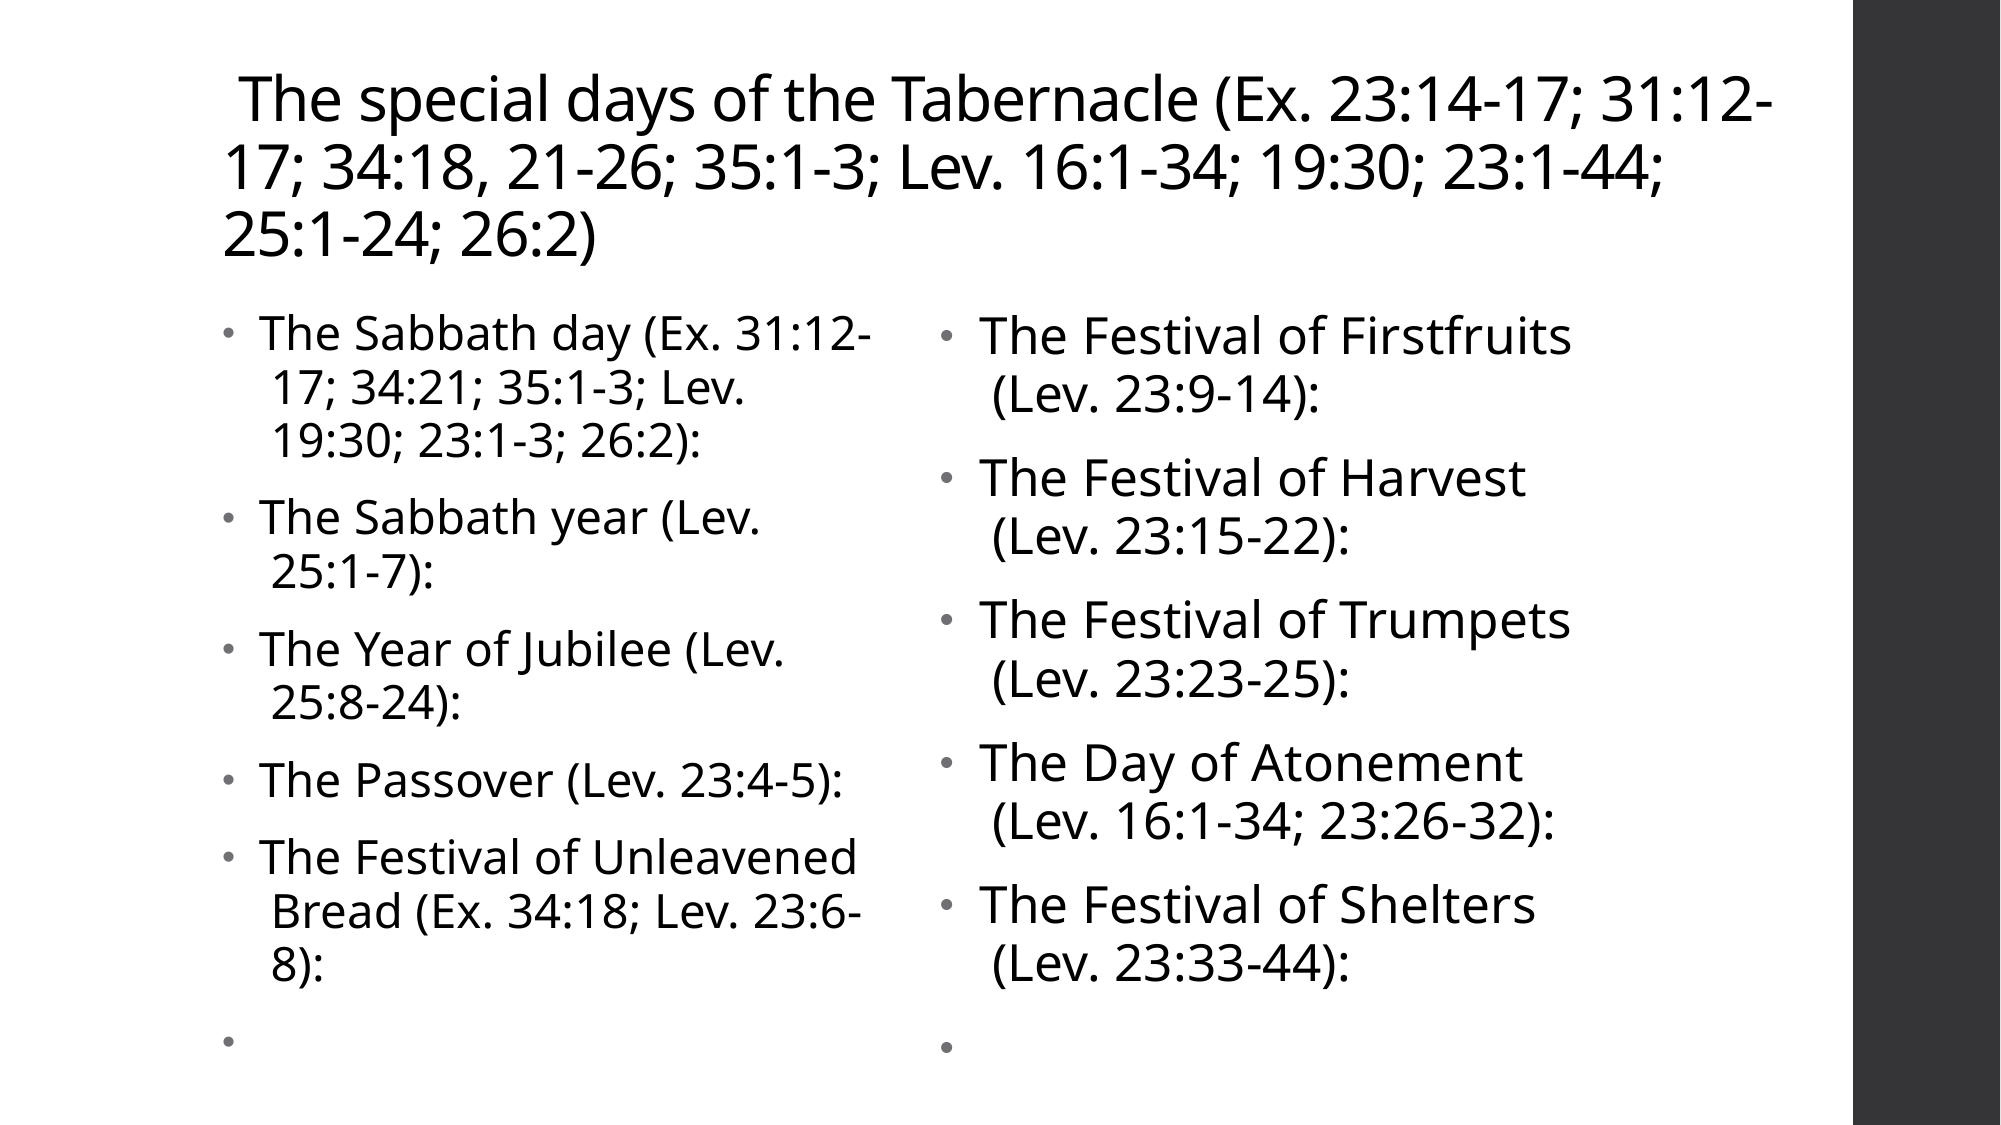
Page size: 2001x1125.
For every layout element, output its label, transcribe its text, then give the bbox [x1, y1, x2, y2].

list The Sabbath day (Ex. 31:12-17; 34:21; 35:1-3; Lev. 19:30; 23:1-3; 26:2): The Sabbath year (Lev. 25:1-7): The Year of Jubilee (Lev. 25:8-24): The Passover (Lev. 23:4-5): The Festival of Unleavened Bread (Ex. 34:18; Lev. 23:6-8): [207, 299, 900, 1014]
list The Festival of Firstfruits (Lev. 23:9-14): The Festival of Harvest (Lev. 23:15-22): The Festival of Trumpets (Lev. 23:23-25): The Day of Atonement (Lev. 16:1-34; 23:26-32): The Festival of Shelters (Lev. 23:33-44): [924, 299, 1617, 1014]
title The special days of the Tabernacle (Ex. 23:14-17; 31:12-17; 34:18, 21-26; 35:1-3; Lev. 16:1-34; 19:30; 23:1-44; 25:1-24; 26:2) [206, 60, 1797, 278]
